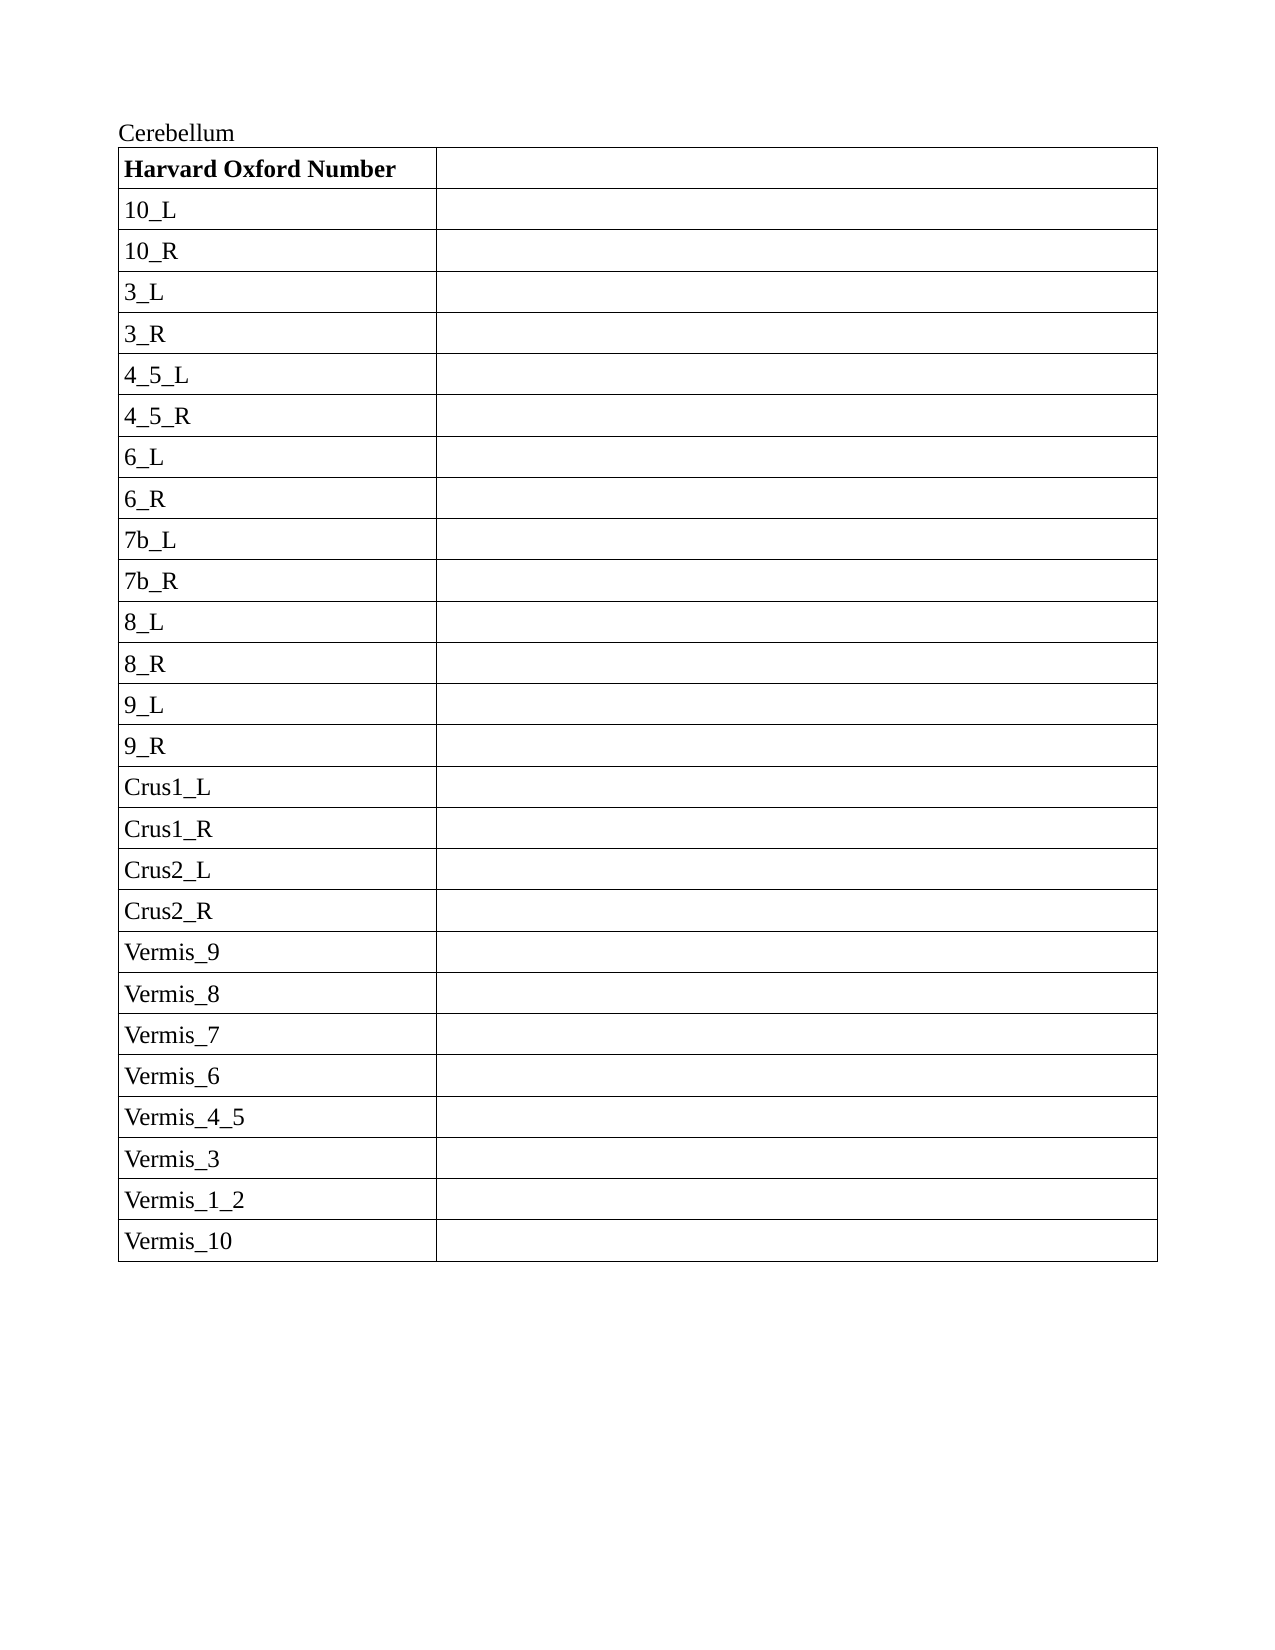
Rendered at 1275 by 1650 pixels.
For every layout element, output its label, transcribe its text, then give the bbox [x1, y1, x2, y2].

table_cell [437, 684, 1157, 724]
table_cell [437, 643, 1157, 683]
table_cell 6_L [119, 437, 436, 477]
table_cell 4_5_R [119, 395, 436, 436]
table_cell Vermis_3 [119, 1138, 436, 1178]
table_header Harvard Oxford Number [119, 148, 436, 188]
table_cell [437, 1014, 1157, 1054]
table_cell [437, 519, 1157, 559]
table_cell [437, 808, 1157, 848]
table_cell 8_L [119, 602, 436, 642]
table_cell 6_R [119, 478, 436, 518]
table_cell [437, 189, 1157, 229]
table_cell 3_R [119, 313, 436, 353]
table_cell [437, 1055, 1157, 1096]
table_cell [437, 478, 1157, 518]
table_cell Vermis_8 [119, 973, 436, 1013]
table_cell [437, 973, 1157, 1013]
table_cell [437, 932, 1157, 972]
table_cell [437, 395, 1157, 436]
table_cell Vermis_1_2 [119, 1179, 436, 1219]
table_cell 4_5_L [119, 354, 436, 394]
table_cell Crus1_R [119, 808, 436, 848]
table_cell [437, 1220, 1157, 1261]
table_cell [437, 272, 1157, 312]
table_cell [437, 354, 1157, 394]
table_cell Vermis_4_5 [119, 1097, 436, 1137]
table_cell Crus2_R [119, 890, 436, 931]
table_cell 9_L [119, 684, 436, 724]
table_cell 10_L [119, 189, 436, 229]
table_cell 7b_L [119, 519, 436, 559]
table_cell [437, 890, 1157, 931]
table_cell [437, 1179, 1157, 1219]
table_cell Vermis_7 [119, 1014, 436, 1054]
table_cell [437, 602, 1157, 642]
table_cell Vermis_9 [119, 932, 436, 972]
table_cell 3_L [119, 272, 436, 312]
table_cell [437, 230, 1157, 271]
table_cell Crus2_L [119, 849, 436, 889]
text Cerebellum [118, 118, 1157, 147]
table_cell 9_R [119, 725, 436, 766]
table_cell 10_R [119, 230, 436, 271]
table_cell Vermis_10 [119, 1220, 436, 1261]
table_cell [437, 1138, 1157, 1178]
table_cell [437, 725, 1157, 766]
table_cell [437, 767, 1157, 807]
table_cell 7b_R [119, 560, 436, 601]
table_cell [437, 560, 1157, 601]
table_cell [437, 437, 1157, 477]
table_cell [437, 849, 1157, 889]
table_cell 8_R [119, 643, 436, 683]
table_header [437, 148, 1157, 188]
table_cell Vermis_6 [119, 1055, 436, 1096]
table_cell Crus1_L [119, 767, 436, 807]
table_cell [437, 1097, 1157, 1137]
table_cell [437, 313, 1157, 353]
